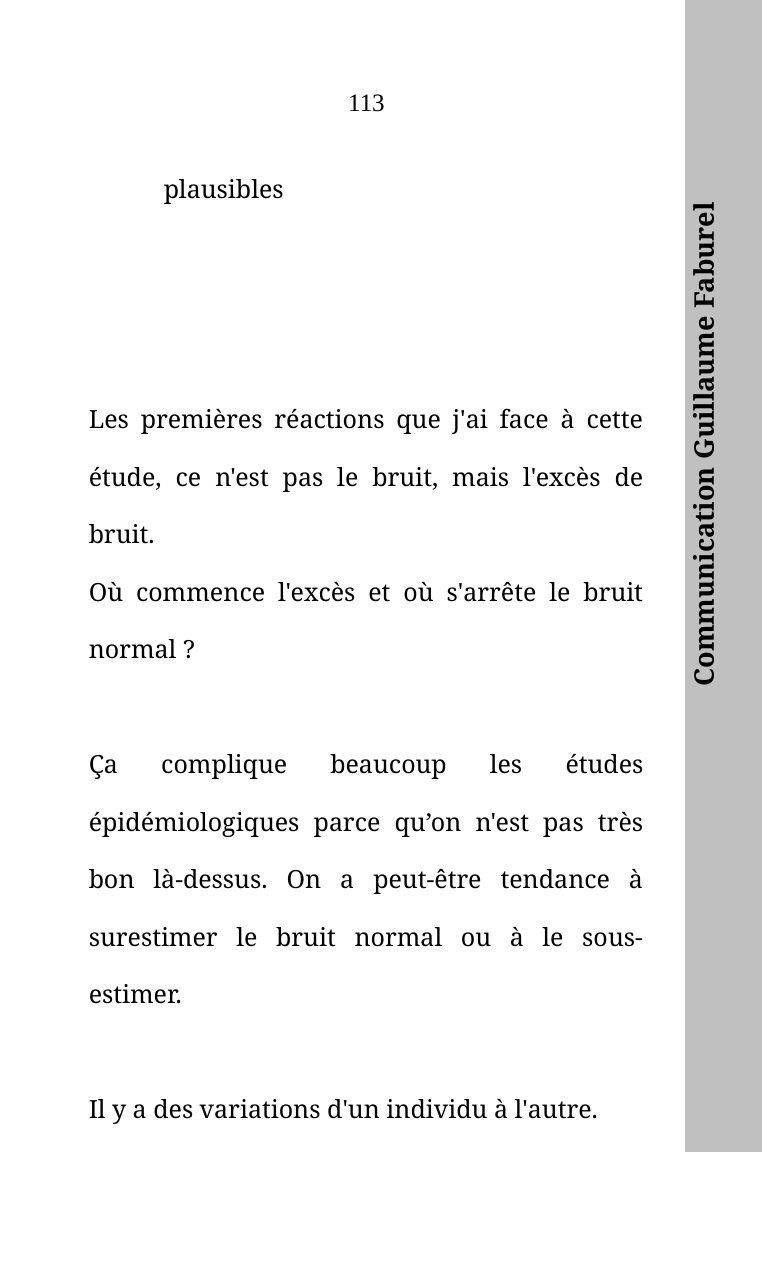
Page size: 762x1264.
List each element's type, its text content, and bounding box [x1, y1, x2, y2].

text Communication Guillaume Faburel [685, 187, 762, 686]
text Où commence l'excès et où s'arrête le bruit normal ? [88, 551, 644, 666]
text plausibles [163, 147, 644, 206]
text Ça complique beaucoup les études épidémiologiques parce qu’on n'est pas très bon là-dessus. On a peut-être tendance à surestimer le bruit normal ou à le sous-estimer. [88, 724, 644, 1011]
text Il y a des variations d'un individu à l'autre. [88, 1069, 644, 1126]
text Les premières réactions que j'ai face à cette étude, ce n'est pas le bruit, mais l'excès de bruit. [88, 379, 644, 551]
